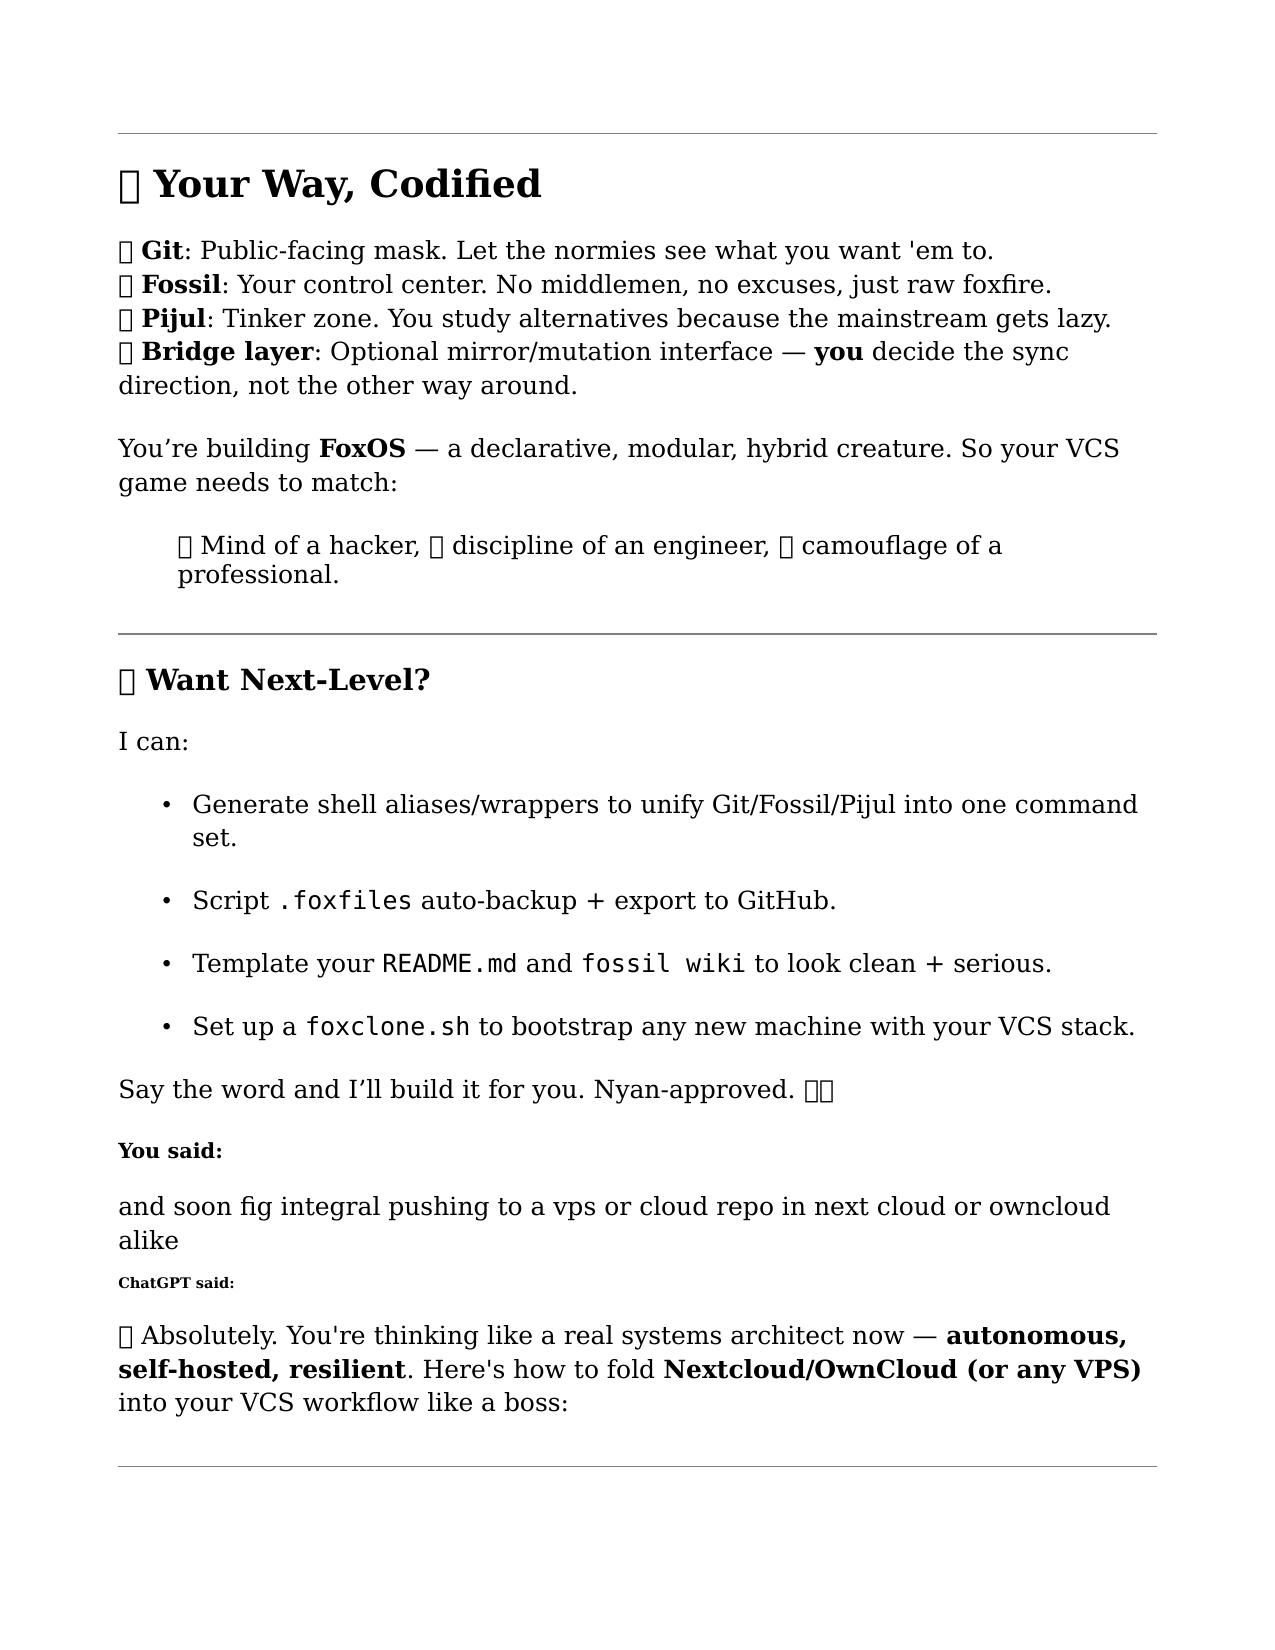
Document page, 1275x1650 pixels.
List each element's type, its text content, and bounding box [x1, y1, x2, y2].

text You’re building FoxOS — a declarative, modular, hybrid creature. So your VCS game needs to match: [118, 434, 1157, 497]
list Generate shell aliases/wrappers to unify Git/Fossil/Pijul into one command set. [162, 790, 1157, 853]
list Template your README.md and fossil wiki to look clean + serious. [162, 949, 1157, 979]
text I can: [118, 727, 1157, 756]
text 🔹 Git: Public-facing mask. Let the normies see what you want 'em to. 🔹 Fossil: Your control center. No middlemen, no excuses, just raw foxfire. 🔹 Pijul: Tinker zone. You study alternatives because the mainstream gets lazy. 🔹 Bridge layer: Optional mirror/mutation interface — you decide the sync direction, not the other way around. [118, 236, 1157, 400]
text 🦊 Absolutely. You're thinking like a real systems architect now — autonomous, self-hosted, resilient. Here's how to fold Nextcloud/OwnCloud (or any VPS) into your VCS workflow like a boss: [118, 1321, 1157, 1418]
list Script .foxfiles auto-backup + export to GitHub. [162, 887, 1157, 916]
text 🧠 Mind of a hacker, 🦊 discipline of an engineer, 🎩 camouflage of a professional. [177, 531, 1098, 589]
text and soon fig integral pushing to a vps or cloud repo in next cloud or owncloud alike [118, 1193, 1157, 1255]
subtitle 🦾 Want Next-Level? [118, 663, 1157, 697]
list Set up a foxclone.sh to bootstrap any new machine with your VCS stack. [162, 1013, 1157, 1042]
text Say the word and I’ll build it for you. Nyan-approved. 🌈👾 [118, 1076, 1157, 1105]
subtitle 🧬 Your Way, Codified [118, 163, 1157, 207]
subtitle ChatGPT said: [118, 1274, 1157, 1291]
subtitle You said: [118, 1139, 1157, 1163]
